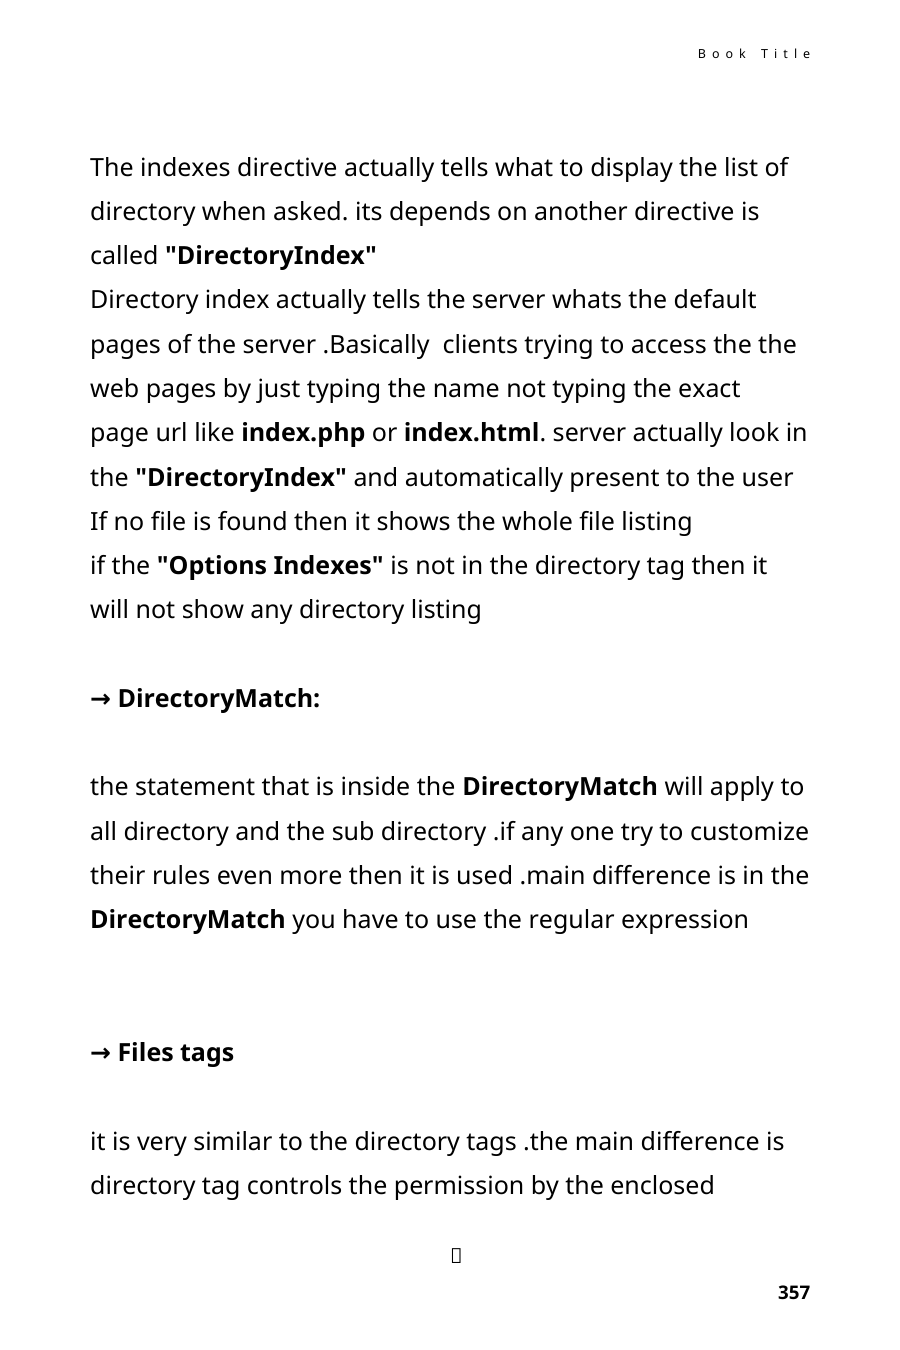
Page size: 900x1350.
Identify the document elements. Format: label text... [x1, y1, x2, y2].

text The indexes directive actually tells what to display the list of directory when asked. its depends on another directive is called "DirectoryIndex" [90, 149, 810, 272]
text → DirectoryMatch: [90, 681, 810, 714]
text the statement that is inside the DirectoryMatch will apply to all directory and the sub directory .if any one try to customize their rules even more then it is used .main difference is in the DirectoryMatch you have to use the regular expression [90, 769, 810, 936]
text → Files tags [90, 1035, 810, 1069]
text If no file is found then it shows the whole file listing [90, 503, 810, 537]
text if the "Options Indexes" is not in the directory tag then it will not show any directory listing [90, 548, 810, 626]
text it is very similar to the directory tags .the main difference is directory tag controls the permission by the enclosed [90, 1123, 810, 1202]
text Directory index actually tells the server whats the default pages of the server .Basically clients trying to access the the web pages by just typing the name not typing the exact page url like index.php or index.html. server actually look in the "DirectoryIndex" and automatically present to the user [90, 282, 810, 493]
